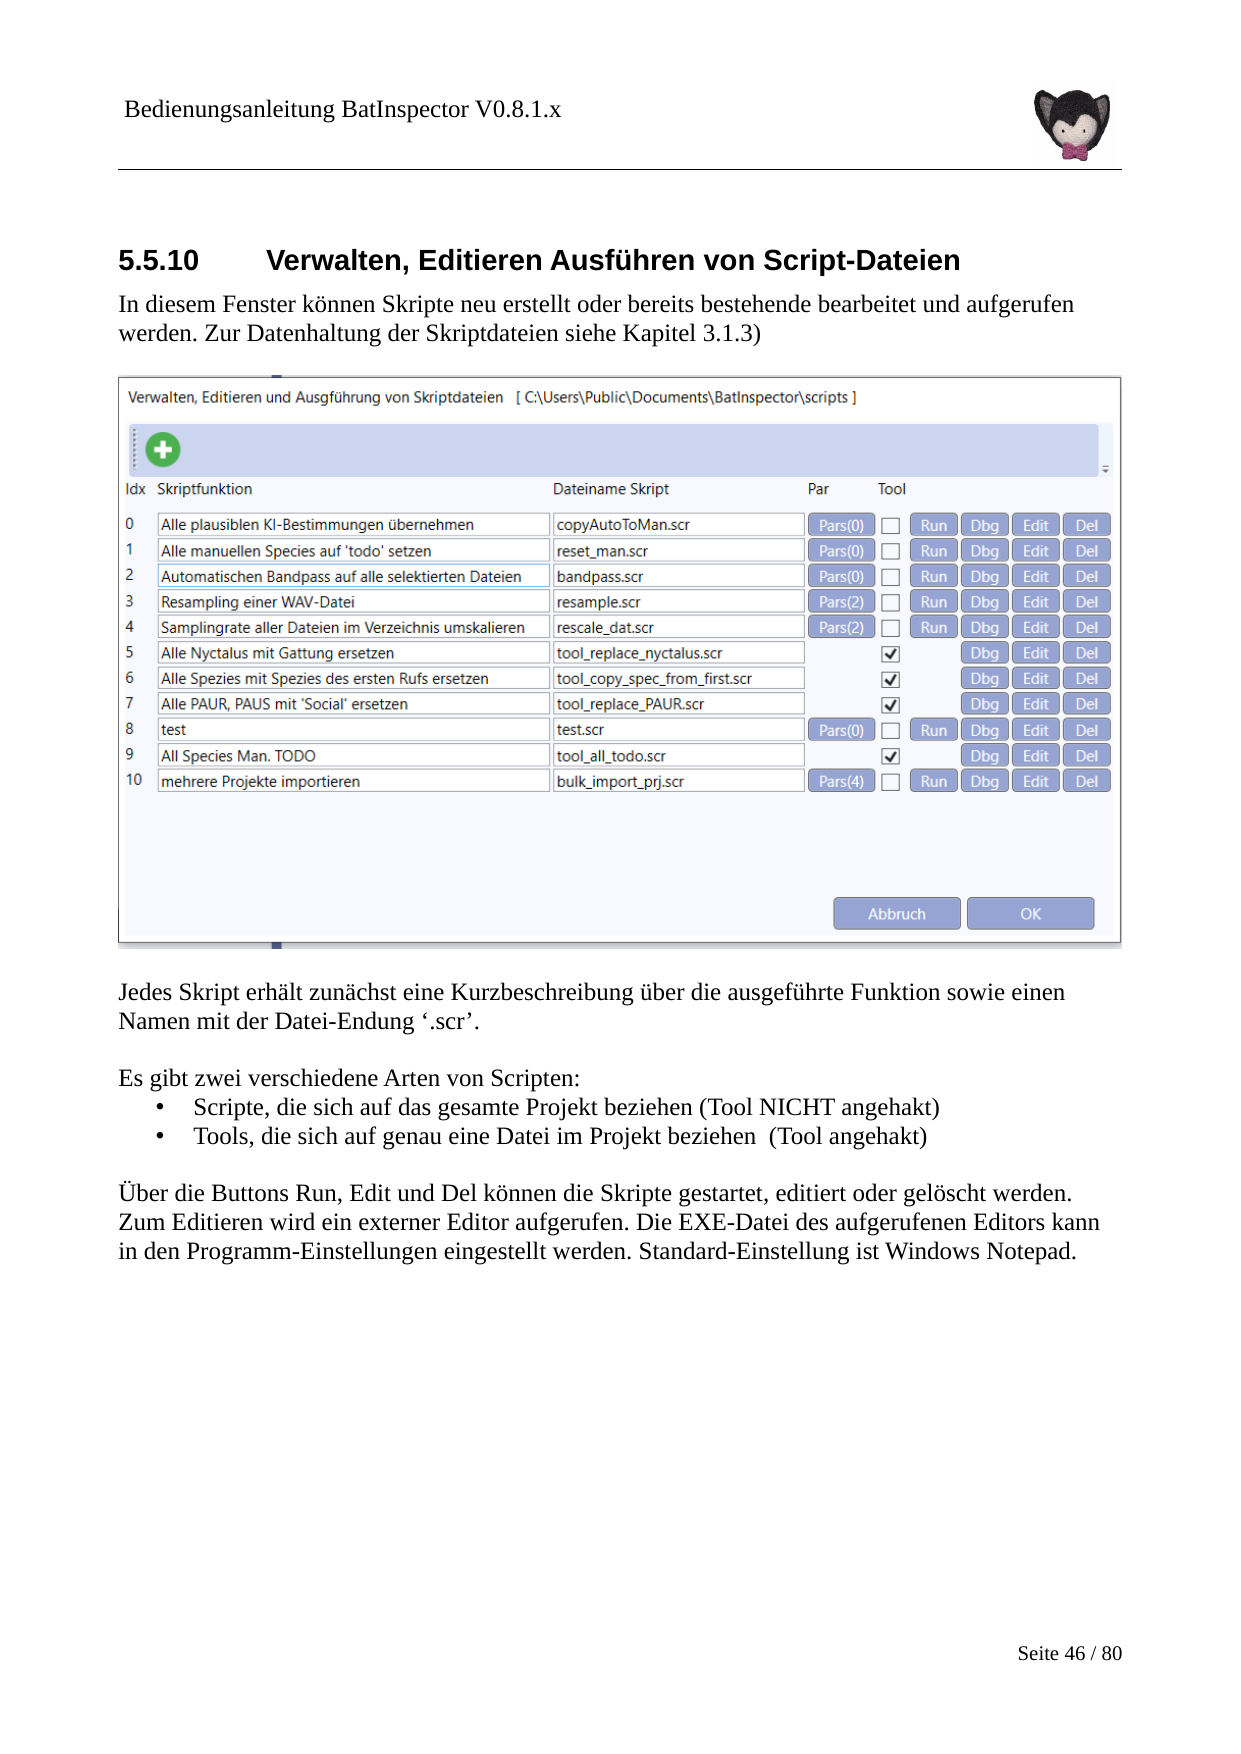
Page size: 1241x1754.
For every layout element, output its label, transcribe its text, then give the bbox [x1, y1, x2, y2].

text In diesem Fenster können Skripte neu erstellt oder bereits bestehende bearbeitet und aufgerufen werden. Zur Datenhaltung der Skriptdateien siehe Kapitel 3.1.3) [118, 289, 1122, 346]
picture [1030, 80, 1119, 169]
subtitle Verwalten, Editieren Ausführen von Script-Dateien [118, 243, 1122, 276]
list Tools, die sich auf genau eine Datei im Projekt beziehen (Tool angehakt) [156, 1121, 1122, 1149]
text Zum Editieren wird ein externer Editor aufgerufen. Die EXE-Datei des aufgerufenen Editors kann in den Programm-Einstellungen eingestellt werden. Standard-Einstellung ist Windows Notepad. [118, 1207, 1122, 1264]
text Jedes Skript erhält zunächst eine Kurzbeschreibung über die ausgeführte Funktion sowie einen Namen mit der Datei-Endung ‘.scr’. [118, 977, 1122, 1034]
list Scripte, die sich auf das gesamte Projekt beziehen (Tool NICHT angehakt) [156, 1092, 1122, 1121]
picture [118, 375, 1123, 949]
text Es gibt zwei verschiedene Arten von Scripten: [118, 1063, 1122, 1092]
text Über die Buttons Run, Edit und Del können die Skripte gestartet, editiert oder gelöscht werden. [118, 1178, 1122, 1207]
